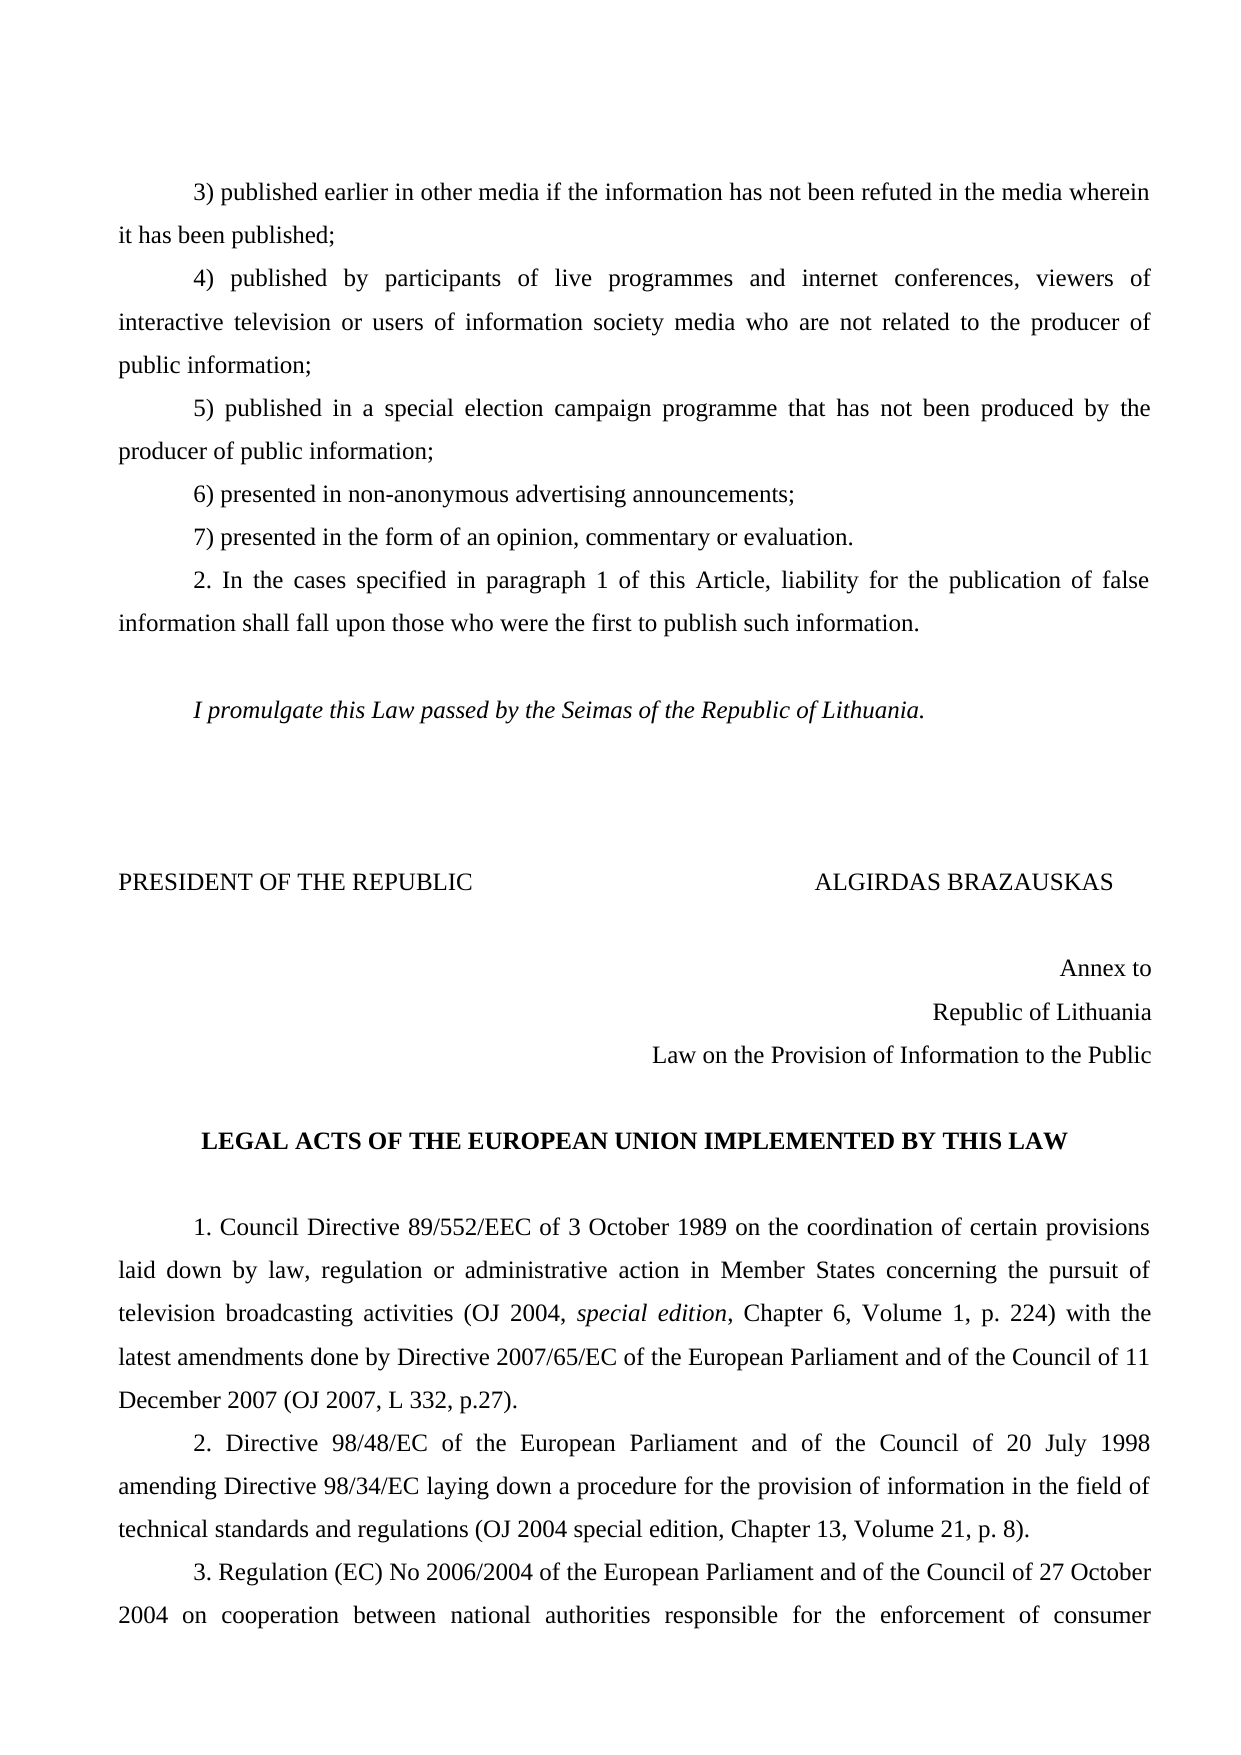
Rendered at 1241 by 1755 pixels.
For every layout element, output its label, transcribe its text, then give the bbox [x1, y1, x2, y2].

text 5) published in a special election campaign programme that has not been produced by the producer of public information; [118, 393, 1152, 465]
text LEGAL ACTS OF THE EUROPEAN UNION IMPLEMENTED BY THIS LAW [118, 1126, 1152, 1155]
text Annex to [643, 953, 1152, 982]
text PRESIDENT OF THE REPUBLIC ALGIRDAS BRAZAUSKAS [118, 867, 1152, 896]
text 7) presented in the form of an opinion, commentary or evaluation. [118, 522, 1152, 551]
text Republic of Lithuania [643, 997, 1152, 1025]
text 3) published earlier in other media if the information has not been refuted in the media wherein it has been published; [118, 177, 1152, 249]
text I promulgate this Law passed by the Seimas of the Republic of Lithuania. [118, 695, 1152, 723]
text 3. Regulation (EC) No 2006/2004 of the European Parliament and of the Council of 27 October 2004 on cooperation between national authorities responsible for the enforcement of consumer [118, 1557, 1152, 1629]
text Law on the Provision of Information to the Public [118, 1040, 1152, 1068]
text 4) published by participants of live programmes and internet conferences, viewers of interactive television or users of information society media who are not related to the producer of public information; [118, 263, 1152, 378]
text 2. Directive 98/48/EC of the European Parliament and of the Council of 20 July 1998 amending Directive 98/34/EC laying down a procedure for the provision of information in the field of technical standards and regulations (OJ 2004 special edition, Chapter 13, Volume 21, p. 8). [118, 1428, 1152, 1543]
text 2. In the cases specified in paragraph 1 of this Article, liability for the publication of false information shall fall upon those who were the first to publish such information. [118, 565, 1152, 637]
text 1. Council Directive 89/552/EEC of 3 October 1989 on the coordination of certain provisions laid down by law, regulation or administrative action in Member States concerning the pursuit of television broadcasting activities (OJ 2004, special edition, Chapter 6, Volume 1, p. 224) with the latest amendments done by Directive 2007/65/EC of the European Parliament and of the Council of 11 December 2007 (OJ 2007, L 332, p.27). [118, 1212, 1152, 1413]
text 6) presented in non-anonymous advertising announcements; [118, 479, 1152, 508]
